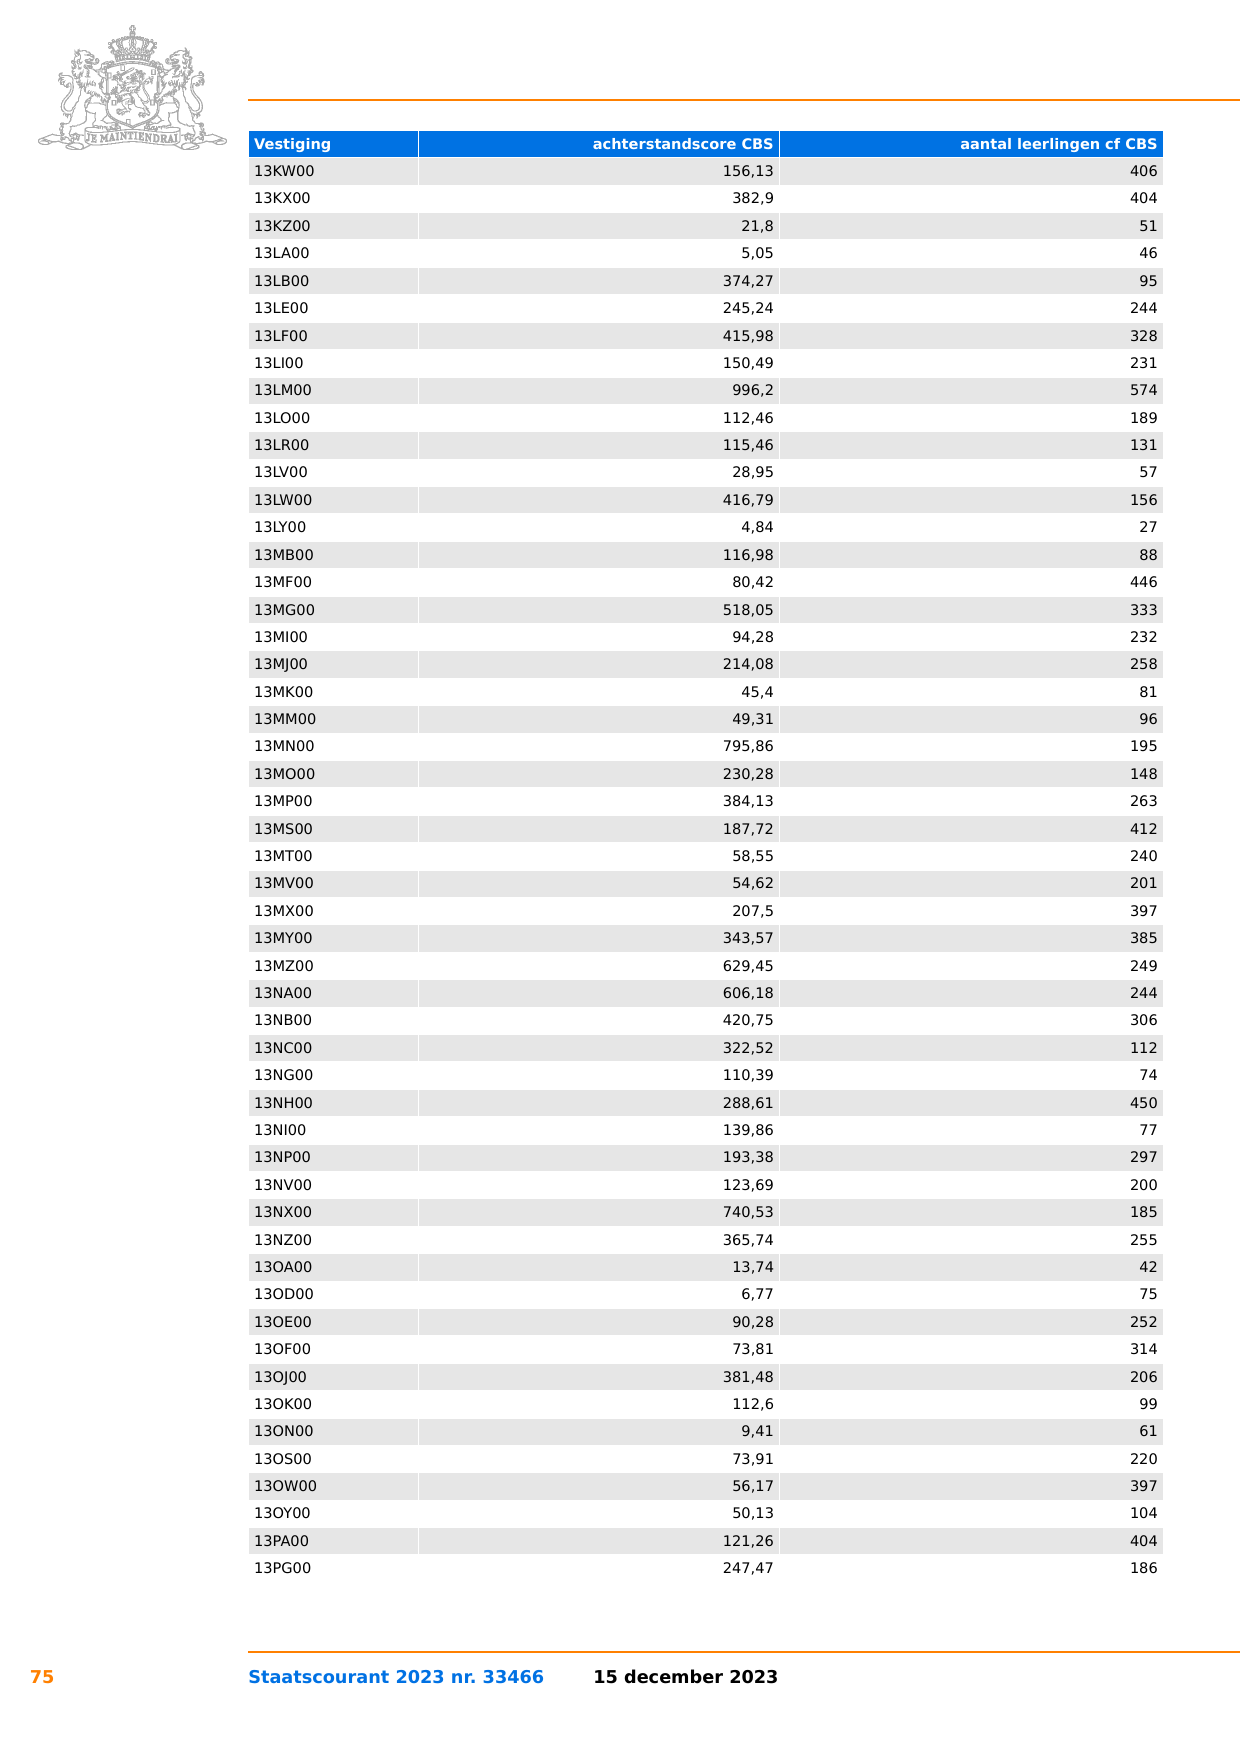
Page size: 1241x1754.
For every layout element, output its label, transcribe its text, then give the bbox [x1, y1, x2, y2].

table_cell 186 [780, 1556, 1163, 1582]
table_cell 27 [780, 515, 1163, 541]
table_cell 333 [780, 597, 1163, 623]
table_cell 13LY00 [249, 515, 418, 541]
table_cell 244 [780, 295, 1163, 322]
table_cell 13MI00 [249, 624, 418, 650]
table_cell 13OE00 [249, 1309, 418, 1335]
table_cell 13MT00 [249, 843, 418, 869]
table_cell 13NB00 [249, 1008, 418, 1034]
table_cell 13NV00 [249, 1172, 418, 1198]
table_cell 13MX00 [249, 898, 418, 924]
table_cell 13PG00 [249, 1556, 418, 1582]
table_cell 13NA00 [249, 980, 418, 1007]
table_cell 96 [780, 706, 1163, 733]
table_cell 252 [780, 1309, 1163, 1335]
table_cell 13MS00 [249, 816, 418, 842]
table_cell 13NZ00 [249, 1227, 418, 1253]
table_cell 406 [780, 158, 1163, 185]
table_cell 51 [780, 213, 1163, 239]
table_cell 220 [780, 1446, 1163, 1472]
table_cell 189 [780, 405, 1163, 431]
table_cell 112,6 [419, 1391, 779, 1417]
table_cell 94,28 [419, 624, 779, 650]
table_cell 382,9 [419, 186, 779, 212]
table_cell 446 [780, 569, 1163, 596]
table_cell 13NC00 [249, 1035, 418, 1061]
table_cell 381,48 [419, 1364, 779, 1390]
table_cell 13MJ00 [249, 651, 418, 678]
table_cell 13NI00 [249, 1117, 418, 1143]
table_cell 156 [780, 487, 1163, 513]
table_cell 54,62 [419, 871, 779, 897]
table_cell 13LV00 [249, 460, 418, 486]
table_cell 121,26 [419, 1528, 779, 1554]
table_cell 13LO00 [249, 405, 418, 431]
table_cell 384,13 [419, 789, 779, 815]
table_cell 450 [780, 1090, 1163, 1116]
table_cell 240 [780, 843, 1163, 869]
table_cell 263 [780, 789, 1163, 815]
table_cell 13MP00 [249, 789, 418, 815]
table_cell 13MK00 [249, 679, 418, 705]
table_cell 996,2 [419, 378, 779, 404]
table_cell 13KZ00 [249, 213, 418, 239]
table_header Vestiging [249, 131, 418, 157]
table_cell 74 [780, 1063, 1163, 1089]
table_cell 13MN00 [249, 734, 418, 760]
table_cell 80,42 [419, 569, 779, 596]
table_cell 57 [780, 460, 1163, 486]
table_cell 104 [780, 1501, 1163, 1527]
table_cell 13MV00 [249, 871, 418, 897]
table_cell 139,86 [419, 1117, 779, 1143]
table_cell 112,46 [419, 405, 779, 431]
table_cell 207,5 [419, 898, 779, 924]
table_cell 148 [780, 761, 1163, 787]
table_cell 13LA00 [249, 241, 418, 267]
table_cell 21,8 [419, 213, 779, 239]
table_cell 13PA00 [249, 1528, 418, 1554]
table_cell 73,91 [419, 1446, 779, 1472]
table_cell 13LF00 [249, 323, 418, 349]
table_cell 201 [780, 871, 1163, 897]
table_cell 115,46 [419, 432, 779, 459]
table_cell 131 [780, 432, 1163, 459]
table_cell 13NH00 [249, 1090, 418, 1116]
table_cell 75 [780, 1282, 1163, 1308]
table_cell 13OY00 [249, 1501, 418, 1527]
table_cell 13MM00 [249, 706, 418, 733]
table_cell 230,28 [419, 761, 779, 787]
table_cell 116,98 [419, 542, 779, 568]
table_cell 306 [780, 1008, 1163, 1034]
table_cell 13OF00 [249, 1336, 418, 1363]
table_cell 328 [780, 323, 1163, 349]
table_cell 58,55 [419, 843, 779, 869]
table_cell 50,13 [419, 1501, 779, 1527]
table_cell 42 [780, 1254, 1163, 1281]
table_cell 231 [780, 350, 1163, 376]
table_cell 13MY00 [249, 925, 418, 952]
table_header aantal leerlingen cf CBS [780, 131, 1163, 157]
table_cell 13OA00 [249, 1254, 418, 1281]
table_cell 13OD00 [249, 1282, 418, 1308]
table_cell 123,69 [419, 1172, 779, 1198]
table_cell 795,86 [419, 734, 779, 760]
table_cell 322,52 [419, 1035, 779, 1061]
table_cell 13NX00 [249, 1199, 418, 1226]
table_cell 574 [780, 378, 1163, 404]
table_cell 397 [780, 1473, 1163, 1500]
table_cell 150,49 [419, 350, 779, 376]
table_cell 249 [780, 953, 1163, 979]
table_cell 206 [780, 1364, 1163, 1390]
table_cell 13LE00 [249, 295, 418, 322]
table_cell 288,61 [419, 1090, 779, 1116]
table_cell 365,74 [419, 1227, 779, 1253]
table_cell 385 [780, 925, 1163, 952]
table_cell 13NP00 [249, 1145, 418, 1171]
table_cell 13NG00 [249, 1063, 418, 1089]
table_cell 314 [780, 1336, 1163, 1363]
table_cell 13MB00 [249, 542, 418, 568]
table_cell 629,45 [419, 953, 779, 979]
table_cell 200 [780, 1172, 1163, 1198]
table_cell 606,18 [419, 980, 779, 1007]
table_cell 4,84 [419, 515, 779, 541]
table_cell 13OS00 [249, 1446, 418, 1472]
table_cell 13MF00 [249, 569, 418, 596]
table_cell 81 [780, 679, 1163, 705]
table_cell 77 [780, 1117, 1163, 1143]
table_cell 49,31 [419, 706, 779, 733]
table_cell 740,53 [419, 1199, 779, 1226]
table_cell 156,13 [419, 158, 779, 185]
table_cell 397 [780, 898, 1163, 924]
table_cell 28,95 [419, 460, 779, 486]
table_cell 244 [780, 980, 1163, 1007]
table_cell 13OK00 [249, 1391, 418, 1417]
table_cell 416,79 [419, 487, 779, 513]
table_cell 518,05 [419, 597, 779, 623]
table_cell 195 [780, 734, 1163, 760]
table_cell 95 [780, 268, 1163, 294]
table_cell 343,57 [419, 925, 779, 952]
table_cell 46 [780, 241, 1163, 267]
table_cell 232 [780, 624, 1163, 650]
table_cell 13MG00 [249, 597, 418, 623]
table_cell 99 [780, 1391, 1163, 1417]
table_cell 110,39 [419, 1063, 779, 1089]
table_cell 73,81 [419, 1336, 779, 1363]
table_cell 13,74 [419, 1254, 779, 1281]
table_cell 412 [780, 816, 1163, 842]
table_cell 13KW00 [249, 158, 418, 185]
table_cell 61 [780, 1419, 1163, 1445]
table_cell 404 [780, 1528, 1163, 1554]
picture [38, 25, 227, 150]
table_header achterstandscore CBS [419, 131, 779, 157]
table_cell 9,41 [419, 1419, 779, 1445]
table_cell 214,08 [419, 651, 779, 678]
table_cell 247,47 [419, 1556, 779, 1582]
table_cell 185 [780, 1199, 1163, 1226]
table_cell 187,72 [419, 816, 779, 842]
table_cell 45,4 [419, 679, 779, 705]
table_cell 13MZ00 [249, 953, 418, 979]
table_cell 13LI00 [249, 350, 418, 376]
table_cell 258 [780, 651, 1163, 678]
table_cell 374,27 [419, 268, 779, 294]
table_cell 420,75 [419, 1008, 779, 1034]
table_cell 13KX00 [249, 186, 418, 212]
table_cell 13LM00 [249, 378, 418, 404]
table_cell 245,24 [419, 295, 779, 322]
table_cell 13LW00 [249, 487, 418, 513]
table_cell 13LB00 [249, 268, 418, 294]
table_cell 112 [780, 1035, 1163, 1061]
table_cell 13MO00 [249, 761, 418, 787]
table_cell 88 [780, 542, 1163, 568]
table_cell 13OJ00 [249, 1364, 418, 1390]
table_cell 56,17 [419, 1473, 779, 1500]
table_cell 193,38 [419, 1145, 779, 1171]
table_cell 13OW00 [249, 1473, 418, 1500]
table_cell 255 [780, 1227, 1163, 1253]
table_cell 6,77 [419, 1282, 779, 1308]
table_cell 13LR00 [249, 432, 418, 459]
table_cell 297 [780, 1145, 1163, 1171]
table_cell 5,05 [419, 241, 779, 267]
table_cell 90,28 [419, 1309, 779, 1335]
table_cell 404 [780, 186, 1163, 212]
table_cell 415,98 [419, 323, 779, 349]
table_cell 13ON00 [249, 1419, 418, 1445]
